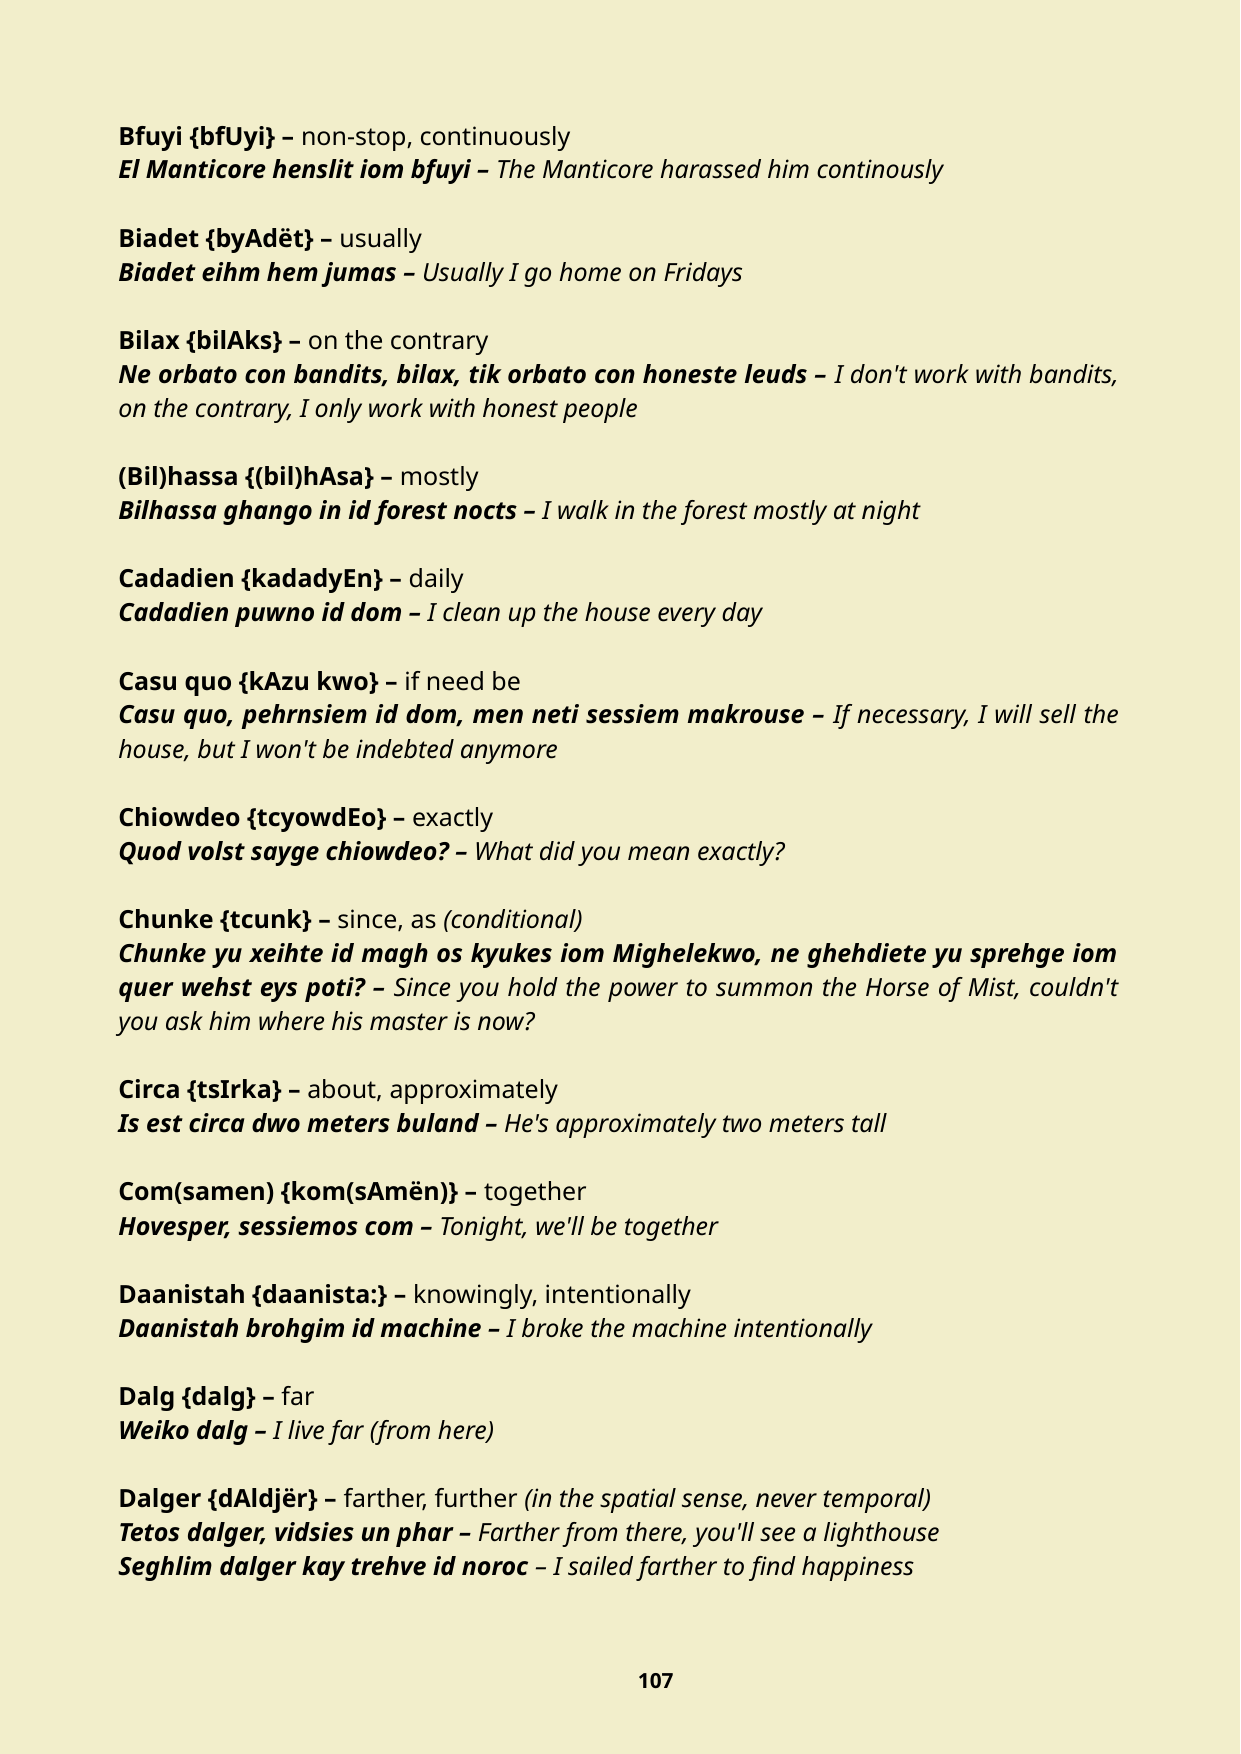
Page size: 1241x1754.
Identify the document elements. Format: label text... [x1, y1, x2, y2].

text Cadadien puwno id dom – I clean up the house every day [118, 595, 1122, 629]
text Tetos dalger, vidsies un phar – Farther from there, you'll see a lighthouse [118, 1515, 1122, 1549]
text Hovesper, sessiemos com – Tonight, we'll be together [118, 1208, 1122, 1242]
text Bfuyi {bfUyi} – non-stop, continuously [118, 118, 1122, 152]
text Daanistah brohgim id machine – I broke the machine intentionally [118, 1310, 1122, 1344]
text Bilax {bilAks} – on the contrary [118, 322, 1122, 357]
text Daanistah {daanista:} – knowingly, intentionally [118, 1276, 1122, 1310]
text Weiko dalg – I live far (from here) [118, 1412, 1122, 1447]
text Dalger {dAldjër} – farther, further (in the spatial sense, never temporal) [118, 1481, 1122, 1515]
text Cadadien {kadadyEn} – daily [118, 561, 1122, 595]
text Circa {tsIrka} – about, approximately [118, 1072, 1122, 1106]
text Casu quo {kAzu kwo} – if need be [118, 663, 1122, 697]
text Biadet eihm hem jumas – Usually I go home on Fridays [118, 254, 1122, 288]
text Chunke yu xeihte id magh os kyukes iom Mighelekwo, ne ghehdiete yu sprehge iom quer wehst eys poti? – Since you hold the power to summon the Horse of Mist, couldn't you ask him where his master is now? [118, 936, 1122, 1038]
text El Manticore henslit iom bfuyi – The Manticore harassed him continously [118, 152, 1122, 186]
text Ne orbato con bandits, bilax, tik orbato con honeste leuds – I don't work with bandits, on the contrary, I only work with honest people [118, 357, 1122, 425]
text Is est circa dwo meters buland – He's approximately two meters tall [118, 1106, 1122, 1140]
text Chunke {tcunk} – since, as (conditional) [118, 902, 1122, 936]
text Com(samen) {kom(sAmën)} – together [118, 1174, 1122, 1208]
text (Bil)hassa {(bil)hAsa} – mostly [118, 459, 1122, 493]
text Chiowdeo {tcyowdEo} – exactly [118, 799, 1122, 833]
text Seghlim dalger kay trehve id noroc – I sailed farther to find happiness [118, 1549, 1122, 1583]
text Quod volst sayge chiowdeo? – What did you mean exactly? [118, 833, 1122, 867]
text Casu quo, pehrnsiem id dom, men neti sessiem makrouse – If necessary, I will sell the house, but I won't be indebted anymore [118, 697, 1122, 765]
text Bilhassa ghango in id forest nocts – I walk in the forest mostly at night [118, 493, 1122, 527]
text Dalg {dalg} – far [118, 1378, 1122, 1412]
text Biadet {byAdët} – usually [118, 220, 1122, 254]
